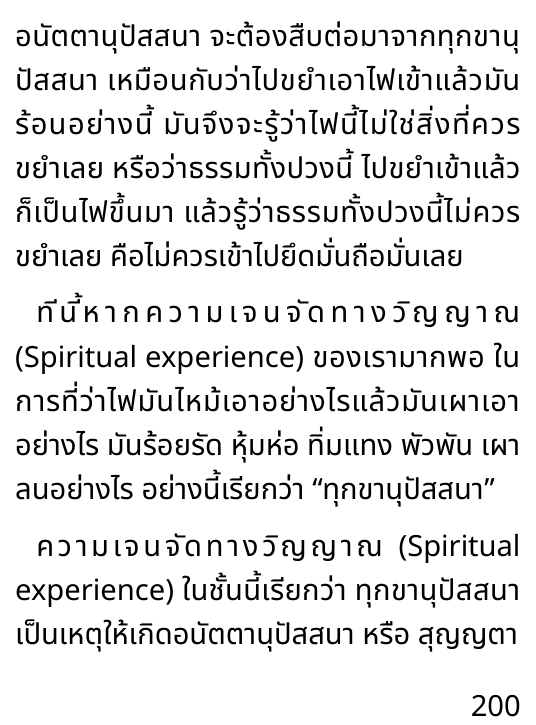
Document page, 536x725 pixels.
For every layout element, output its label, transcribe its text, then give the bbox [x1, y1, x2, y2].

text อนัตตานุปัสสนา จะต้องสืบต่อมาจากทุกขานุปัสสนา เหมือนกับว่าไปขยำเอาไฟเข้าแล้วมันร้อนอย่างนี้ มันจึงจะรู้ว่าไฟนี้ไม่ใช่สิ่งที่ควรขยำเลย หรือว่าธรรมทั้งปวงนี้ ไปขยำเข้าแล้วก็เป็นไฟขึ้นมา แล้วรู้ว่าธรรมทั้งปวงนี้ไม่ควรขยำเลย คือไม่ควรเข้าไปยึดมั่นถือมั่นเลย [15, 15, 521, 279]
text ความเจนจัดทางวิญญาณ (Spiritual experience) ในชั้นนี้เรียกว่า ทุกขานุปัสสนา เป็นเหตุให้เกิดอนัตตานุปัสสนา หรือ สุญญตา [15, 525, 521, 657]
text ทีนี้หากความเจนจัดทางวิญญาณ (Spiritual experience) ของเรามากพอ ในการที่ว่าไฟมันไหม้เอาอย่างไรแล้วมันเผาเอาอย่างไร มันร้อยรัด หุ้มห่อ ทิ่มแทง พัวพัน เผาลนอย่างไร อย่างนี้เรียกว่า “ทุกขานุปัสสนา” [15, 292, 521, 512]
